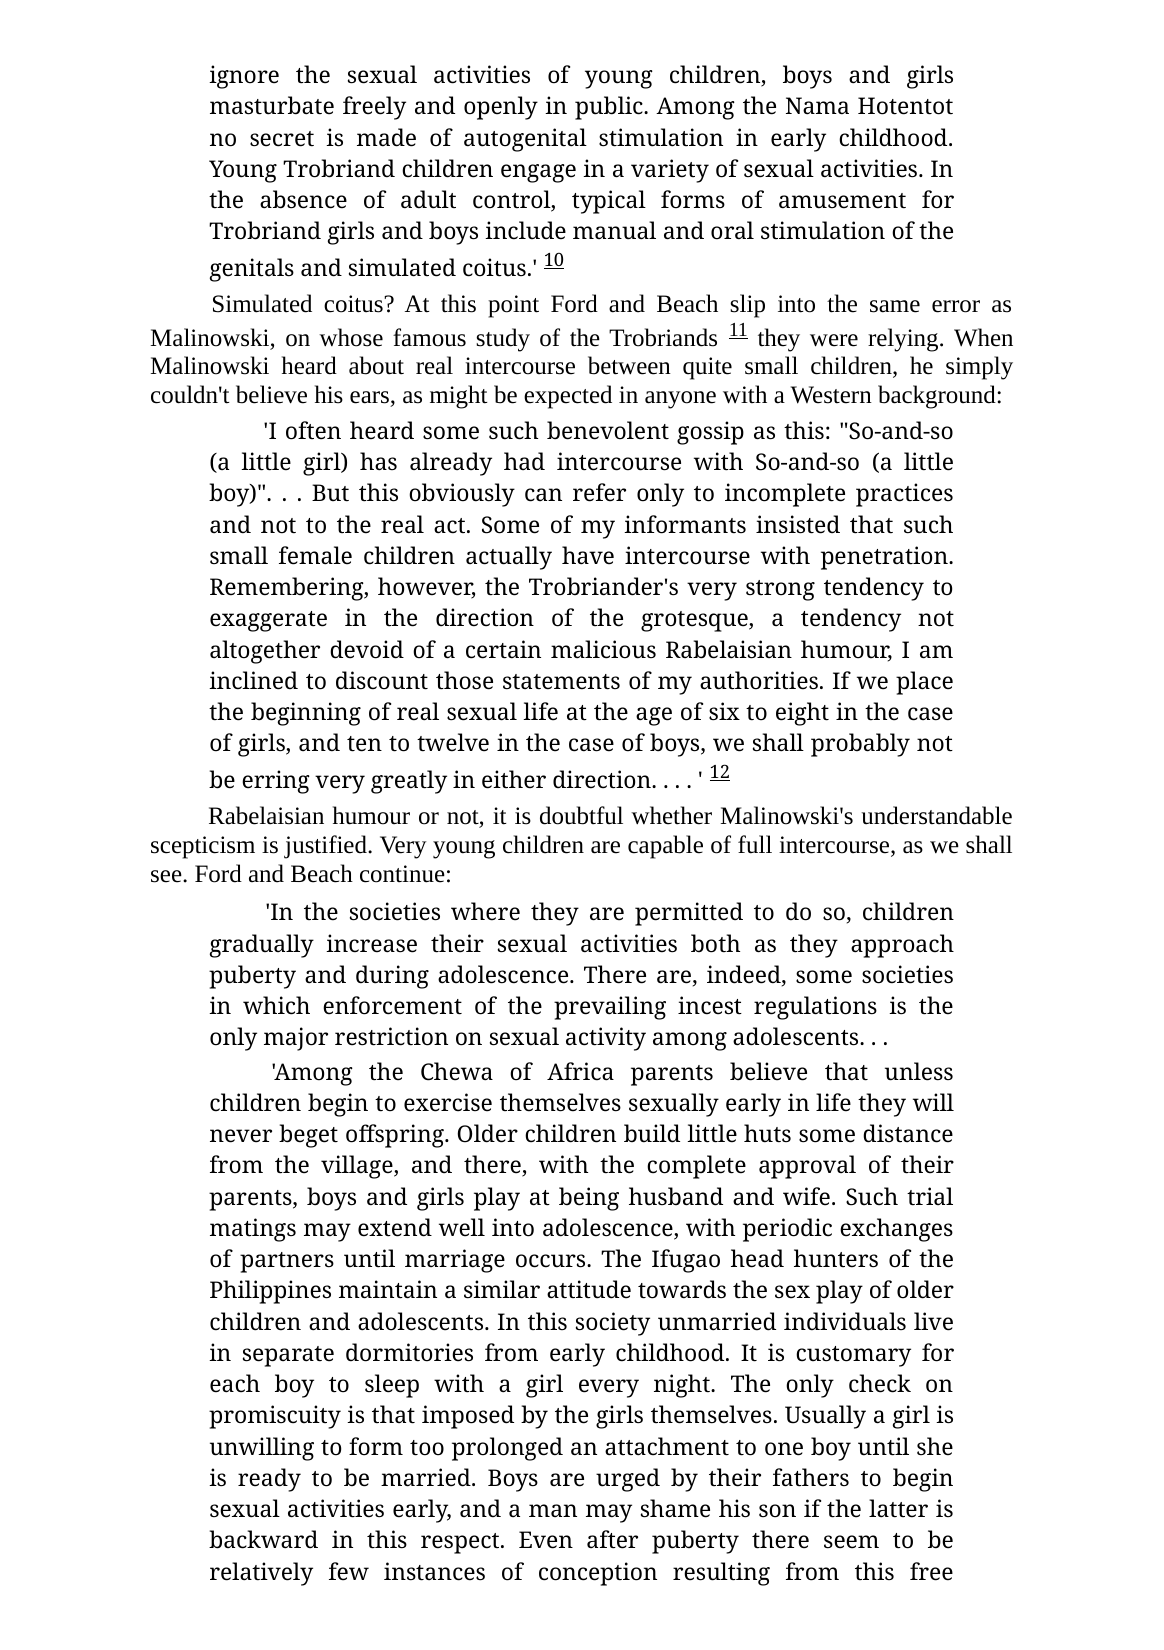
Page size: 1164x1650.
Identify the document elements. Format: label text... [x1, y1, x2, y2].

text 'Among the Chewa of Africa parents believe that unless children begin to exercise themselves sexually early in life they will never beget offspring. Older children build little huts some distance from the village, and there, with the complete approval of their parents, boys and girls play at being husband and wife. Such trial matings may extend well into adolescence, with periodic exchanges of partners until marriage occurs. The Ifugao head hunters of the Philippines maintain a similar attitude towards the sex play of older children and adolescents. In this society unmarried individuals live in separate dormitories from early childhood. It is customary for each boy to sleep with a girl every night. The only check on promiscuity is that imposed by the girls themselves. Usually a girl is unwilling to form too prolonged an attachment to one boy until she is ready to be married. Boys are urged by their fathers to begin sexual activities early, and a man may shame his son if the latter is backward in this respect. Even after puberty there seem to be relatively few instances of conception resulting from this free [209, 1056, 955, 1587]
text 'In the societies where they are permitted to do so, children gradually increase their sexual activities both as they approach puberty and during adolescence. There are, indeed, some societies in which enforcement of the prevailing incest regulations is the only major restriction on sexual activity among adolescents. . . [209, 896, 955, 1053]
text ignore the sexual activities of young children, boys and girls masturbate freely and openly in public. Among the Nama Hotentot no secret is made of autogenital stimulation in early childhood. Young Trobriand children engage in a variety of sexual activities. In the absence of adult control, typical forms of amusement for Trobriand girls and boys include manual and oral stimulation of the genitals and simulated coitus.' 10 [209, 59, 955, 283]
text 'I often heard some such benevolent gossip as this: "So-and-so (a little girl) has already had intercourse with So-and-so (a little boy)". . . But this obviously can refer only to incomplete practices and not to the real act. Some of my informants insisted that such small female children actually have intercourse with penetration. Remembering, however, the Trobriander's very strong tendency to exaggerate in the direction of the grotesque, a tendency not altogether devoid of a certain malicious Rabelaisian humour, I am inclined to discount those statements of my authorities. If we place the beginning of real sexual life at the age of six to eight in the case of girls, and ten to twelve in the case of boys, we shall probably not be erring very greatly in either direction. . . . ' 12 [209, 415, 955, 795]
text Simulated coitus? At this point Ford and Beach slip into the same error as Malinowski, on whose famous study of the Trobriands 11 they were relying. When Malinowski heard about real intercourse between quite small children, he simply couldn't believe his ears, as might be expected in anyone with a Western background: [150, 289, 1014, 409]
text Rabelaisian humour or not, it is doubtful whether Malinowski's understandable scepticism is justified. Very young children are capable of full intercourse, as we shall see. Ford and Beach continue: [150, 801, 1014, 887]
